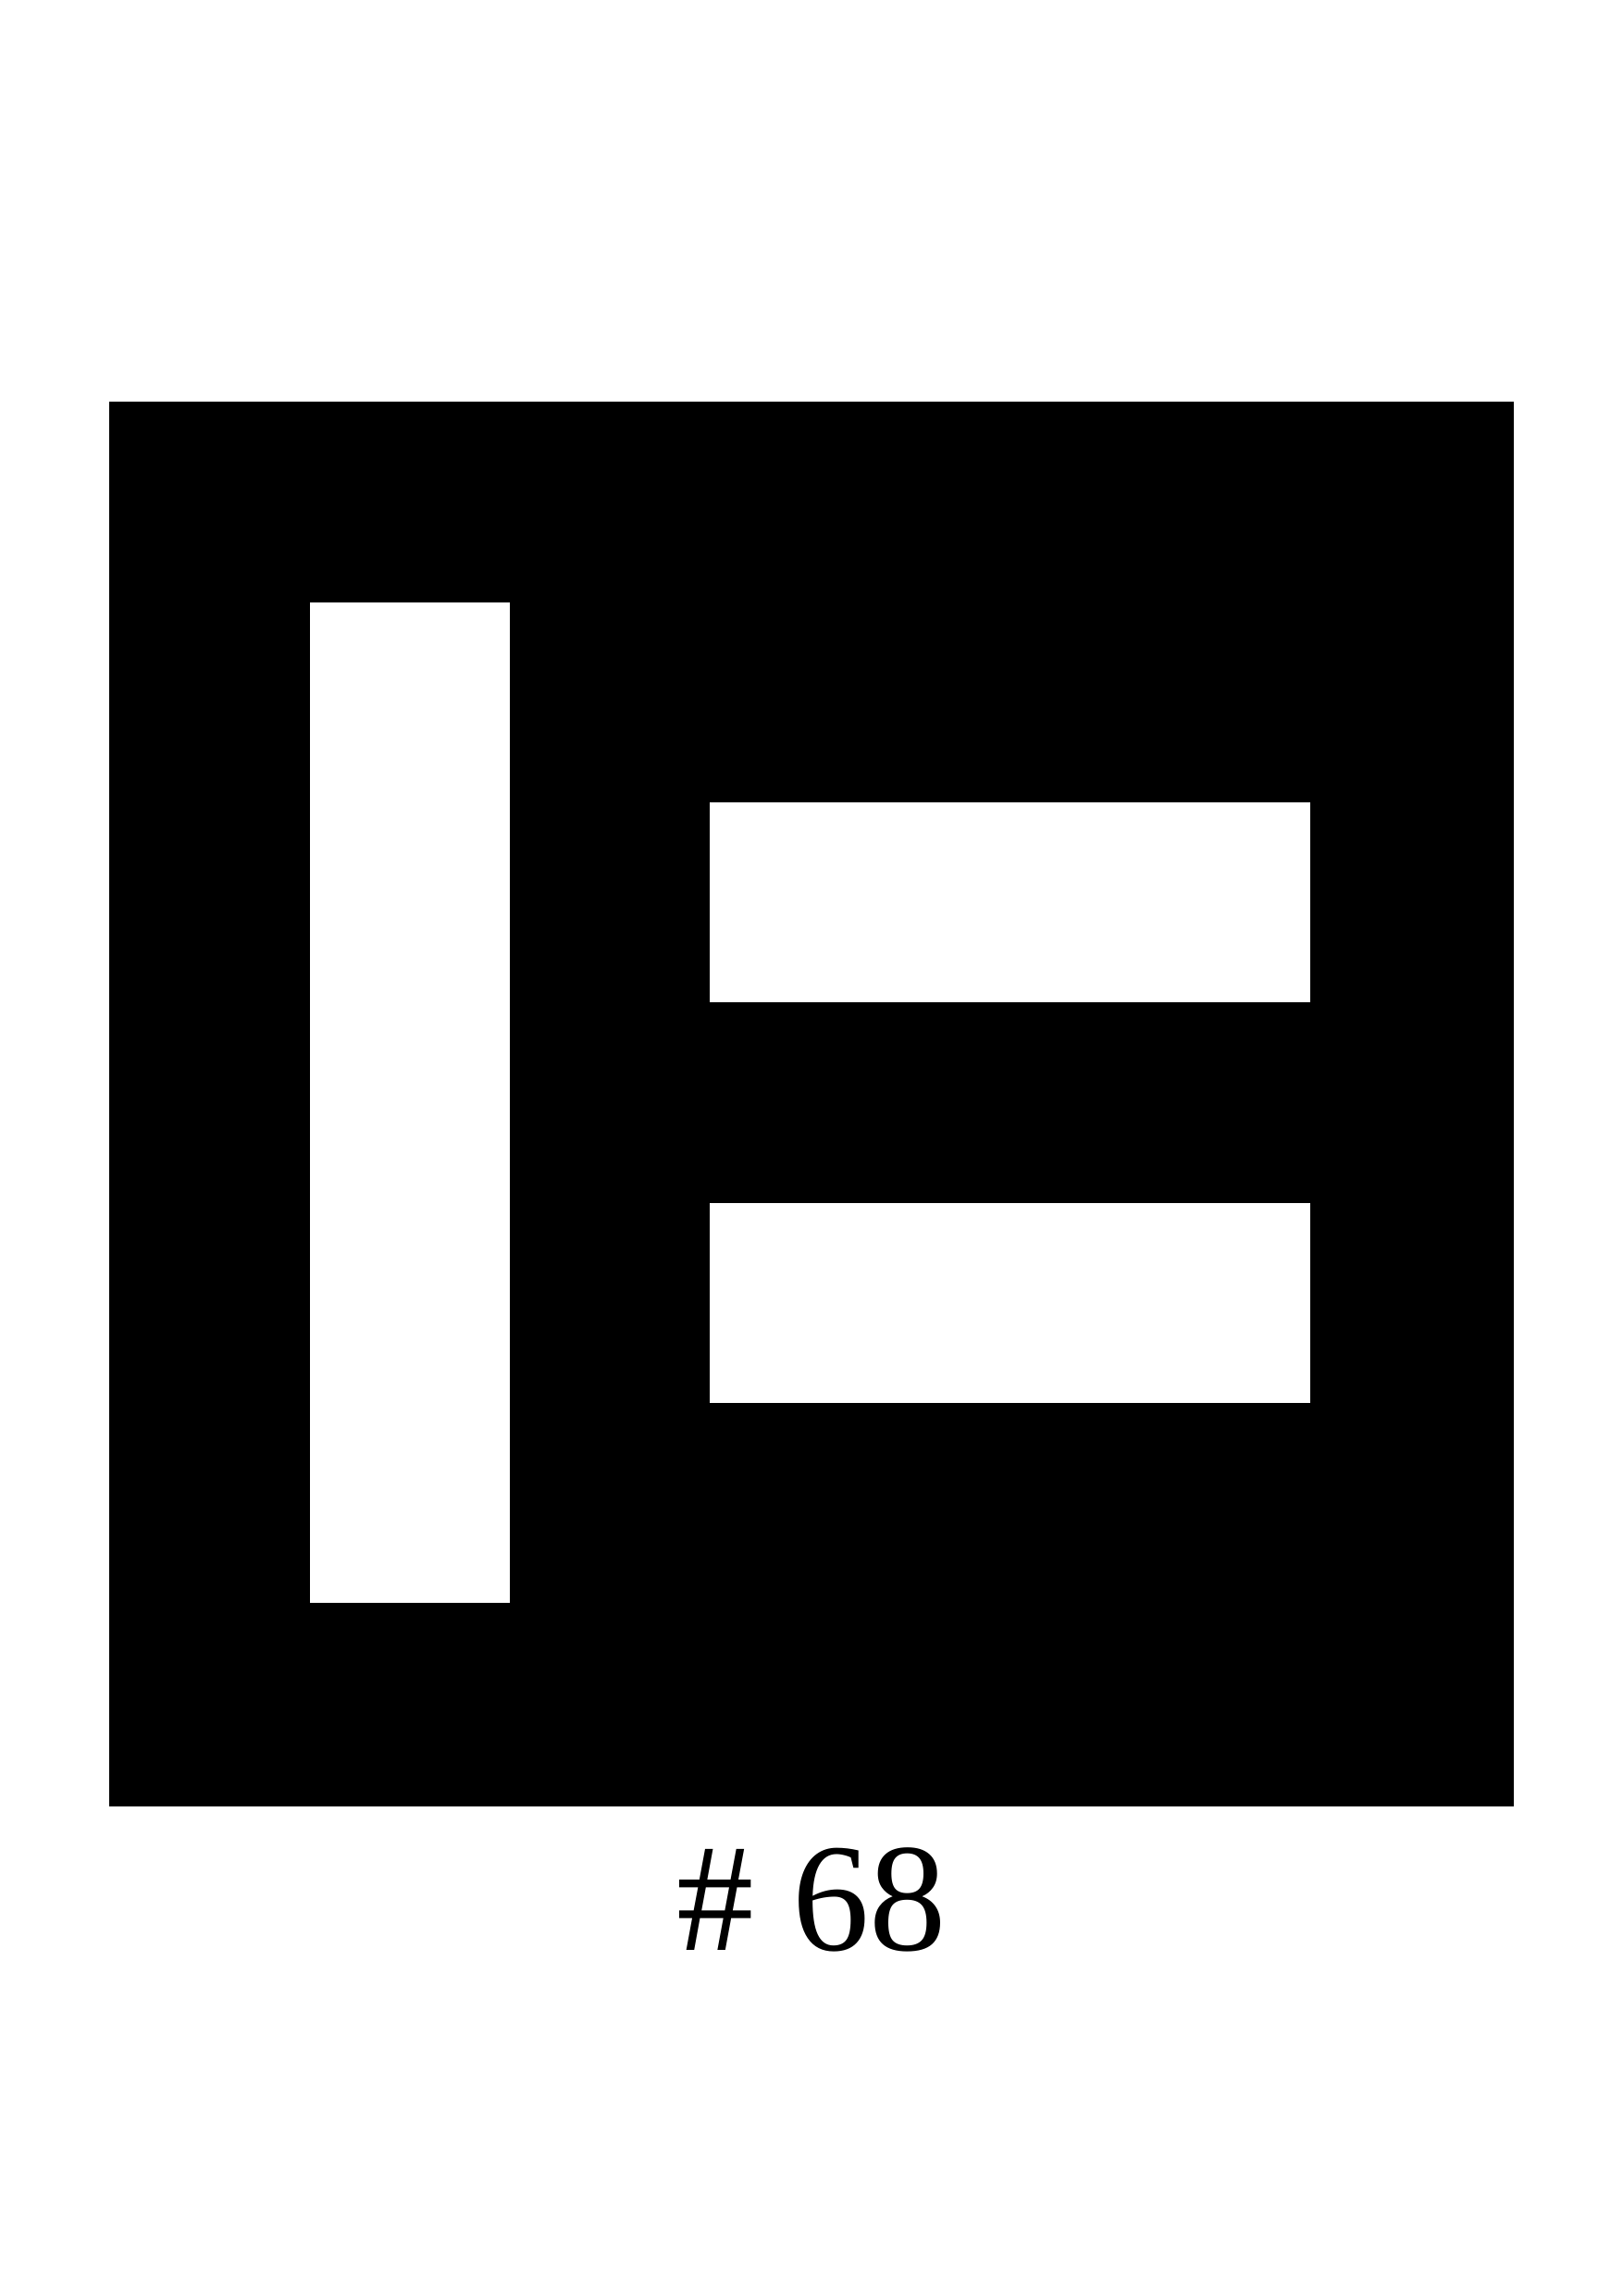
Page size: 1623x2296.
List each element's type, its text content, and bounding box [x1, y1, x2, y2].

picture [109, 402, 1514, 1806]
text # 68 [109, 1806, 1514, 1984]
